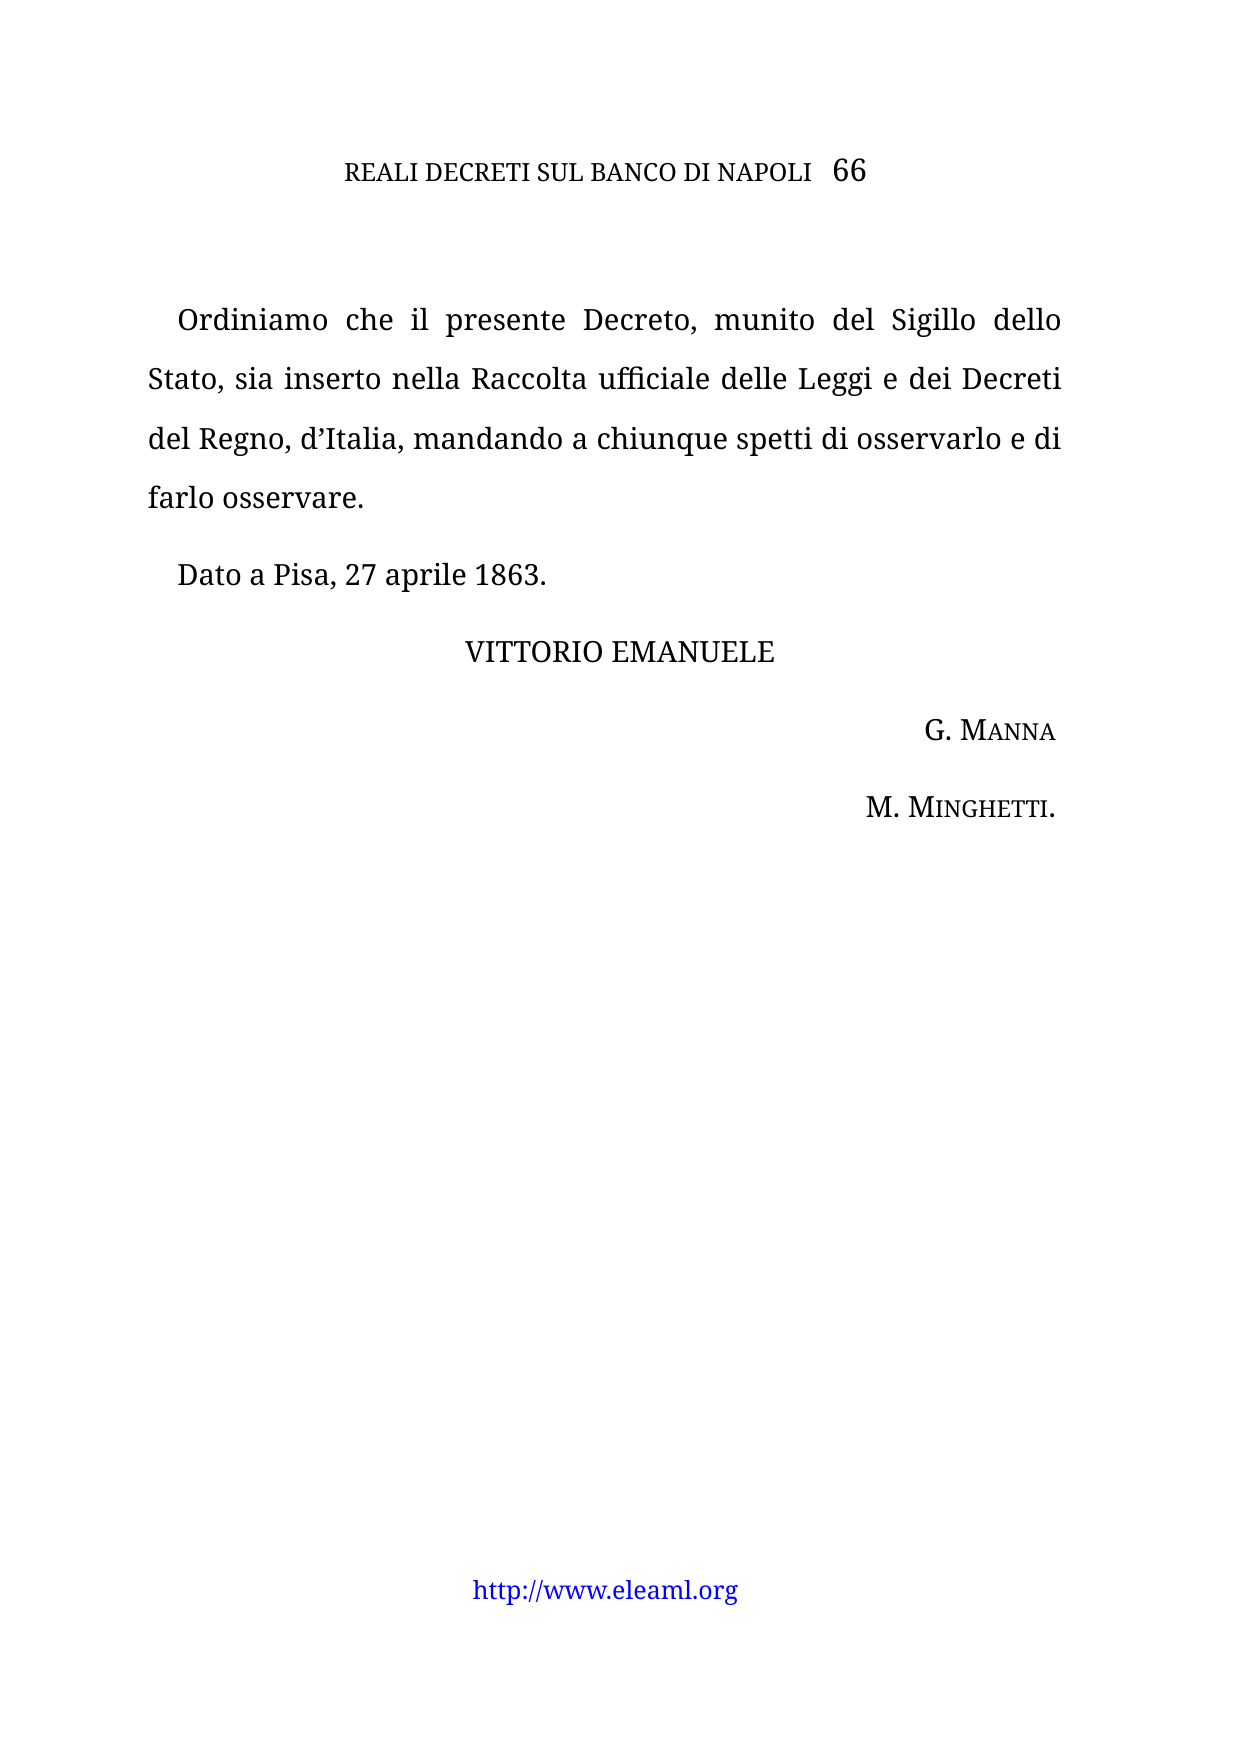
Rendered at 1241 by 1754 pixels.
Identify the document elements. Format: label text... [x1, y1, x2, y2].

text M. Minghetti. [148, 786, 1063, 826]
text VITTORIO EMANUELE [148, 632, 1063, 671]
text Ordiniamo che il presente Decreto, munito del Sigillo dello Stato, sia inserto nella Raccolta ufficiale delle Leggi e dei Decreti del Regno, d’Italia, mandando a chiunque spetti di osservarlo e di farlo osservare. [148, 299, 1063, 517]
text Dato a Pisa, 27 aprile 1863. [148, 554, 1063, 594]
text G. Manna [148, 709, 1063, 749]
